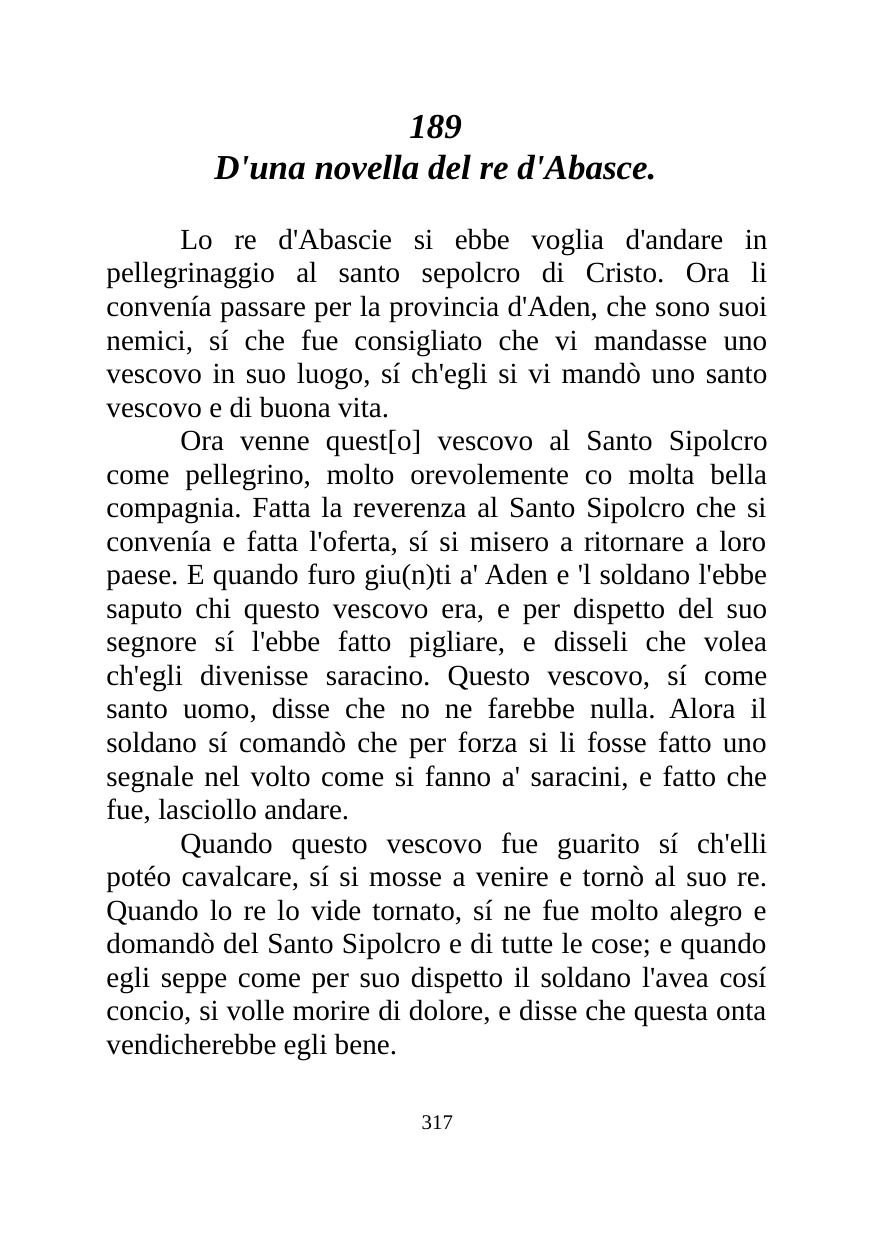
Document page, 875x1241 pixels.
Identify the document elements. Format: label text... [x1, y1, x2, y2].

subtitle 189 D'una novella del re d'Abasce. [106, 106, 768, 187]
text Quando questo vescovo fue guarito sí ch'elli potéo cavalcare, sí si mosse a venire e tornò al suo re. Quando lo re lo vide tornato, sí ne fue molto alegro e domandò del Santo Sipolcro e di tutte le cose; e quando egli seppe come per suo dispetto il soldano l'avea cosí concio, si volle morire di dolore, e disse che questa onta vendicherebbe egli bene. [106, 826, 768, 1061]
text Ora venne quest[o] vescovo al Santo Sipolcro come pellegrino, molto orevolemente co molta bella compagnia. Fatta la reverenza al Santo Sipolcro che si convenía e fatta l'oferta, sí si misero a ritornare a loro paese. E quando furo giu(n)ti a' Aden e 'l soldano l'ebbe saputo chi questo vescovo era, e per dispetto del suo segnore sí l'ebbe fatto pigliare, e disseli che volea ch'egli divenisse saracino. Questo vescovo, sí come santo uomo, disse che no ne farebbe nulla. Alora il soldano sí comandò che per forza si li fosse fatto uno segnale nel volto come si fanno a' saracini, e fatto che fue, lasciollo andare. [106, 423, 768, 826]
text Lo re d'Abascie si ebbe voglia d'andare in pellegrinaggio al santo sepolcro di Cristo. Ora li convenía passare per la provincia d'Aden, che sono suoi nemici, sí che fue consigliato che vi mandasse uno vescovo in suo luogo, sí ch'egli si vi mandò uno santo vescovo e di buona vita. [106, 222, 768, 423]
